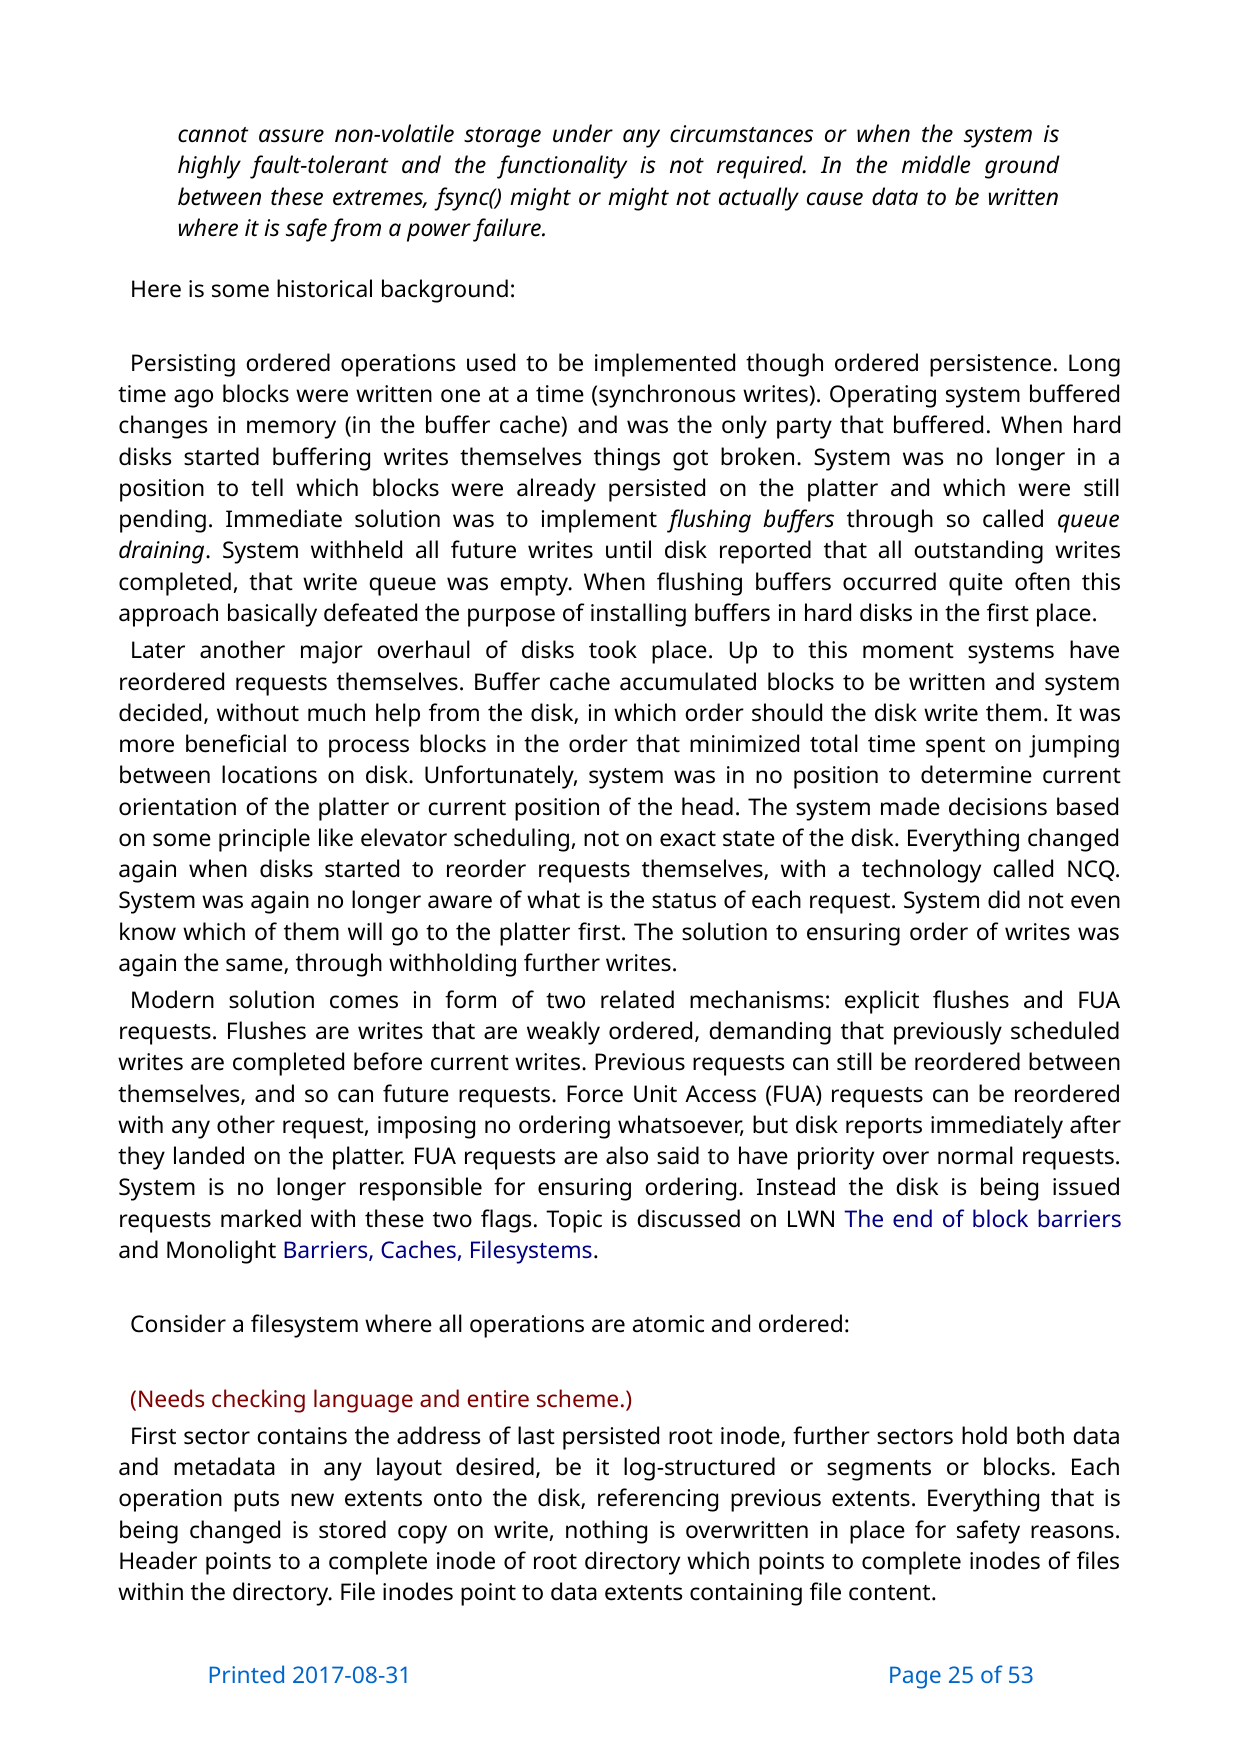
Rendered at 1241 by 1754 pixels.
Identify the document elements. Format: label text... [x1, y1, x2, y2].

text Later another major overhaul of disks took place. Up to this moment systems have reordered requests themselves. Buffer cache accumulated blocks to be written and system decided, without much help from the disk, in which order should the disk write them. It was more beneficial to process blocks in the order that minimized total time spent on jumping between locations on disk. Unfortunately, system was in no position to determine current orientation of the platter or current position of the head. The system made decisions based on some principle like elevator scheduling, not on exact state of the disk. Everything changed again when disks started to reorder requests themselves, with a technology called NCQ. System was again no longer aware of what is the status of each request. System did not even know which of them will go to the platter first. The solution to ensuring order of writes was again the same, through withholding further writes. [118, 634, 1122, 978]
text Persisting ordered operations used to be implemented though ordered persistence. Long time ago blocks were written one at a time (synchronous writes). Operating system buffered changes in memory (in the buffer cache) and was the only party that buffered. When hard disks started buffering writes themselves things got broken. System was no longer in a position to tell which blocks were already persisted on the platter and which were still pending. Immediate solution was to implement flushing buffers through so called queue draining. System withheld all future writes until disk reported that all outstanding writes completed, that write queue was empty. When flushing buffers occurred quite often this approach basically defeated the purpose of installing buffers in hard disks in the first place. [118, 347, 1122, 628]
text (Needs checking language and entire scheme.) [118, 1383, 1122, 1414]
text cannot assure non-volatile storage under any circumstances or when the system is highly fault-tolerant and the functionality is not required. In the middle ground between these extremes, fsync() might or might not actually cause data to be written where it is safe from a power failure. [177, 118, 1063, 243]
text Here is some historical background: [118, 273, 1122, 304]
text Consider a filesystem where all operations are atomic and ordered: [118, 1308, 1122, 1339]
text Modern solution comes in form of two related mechanisms: explicit flushes and FUA requests. Flushes are writes that are weakly ordered, demanding that previously scheduled writes are completed before current writes. Previous requests can still be reordered between themselves, and so can future requests. Force Unit Access (FUA) requests can be reordered with any other request, imposing no ordering whatsoever, but disk reports immediately after they landed on the platter. FUA requests are also said to have priority over normal requests. System is no longer responsible for ensuring ordering. Instead the disk is being issued requests marked with these two flags. Topic is discussed on LWN The end of block barriers and Monolight Barriers, Caches, Filesystems. [118, 984, 1122, 1265]
text First sector contains the address of last persisted root inode, further sectors hold both data and metadata in any layout desired, be it log-structured or segments or blocks. Each operation puts new extents onto the disk, referencing previous extents. Everything that is being changed is stored copy on write, nothing is overwritten in place for safety reasons. Header points to a complete inode of root directory which points to complete inodes of files within the directory. File inodes point to data extents containing file content. [118, 1420, 1122, 1607]
